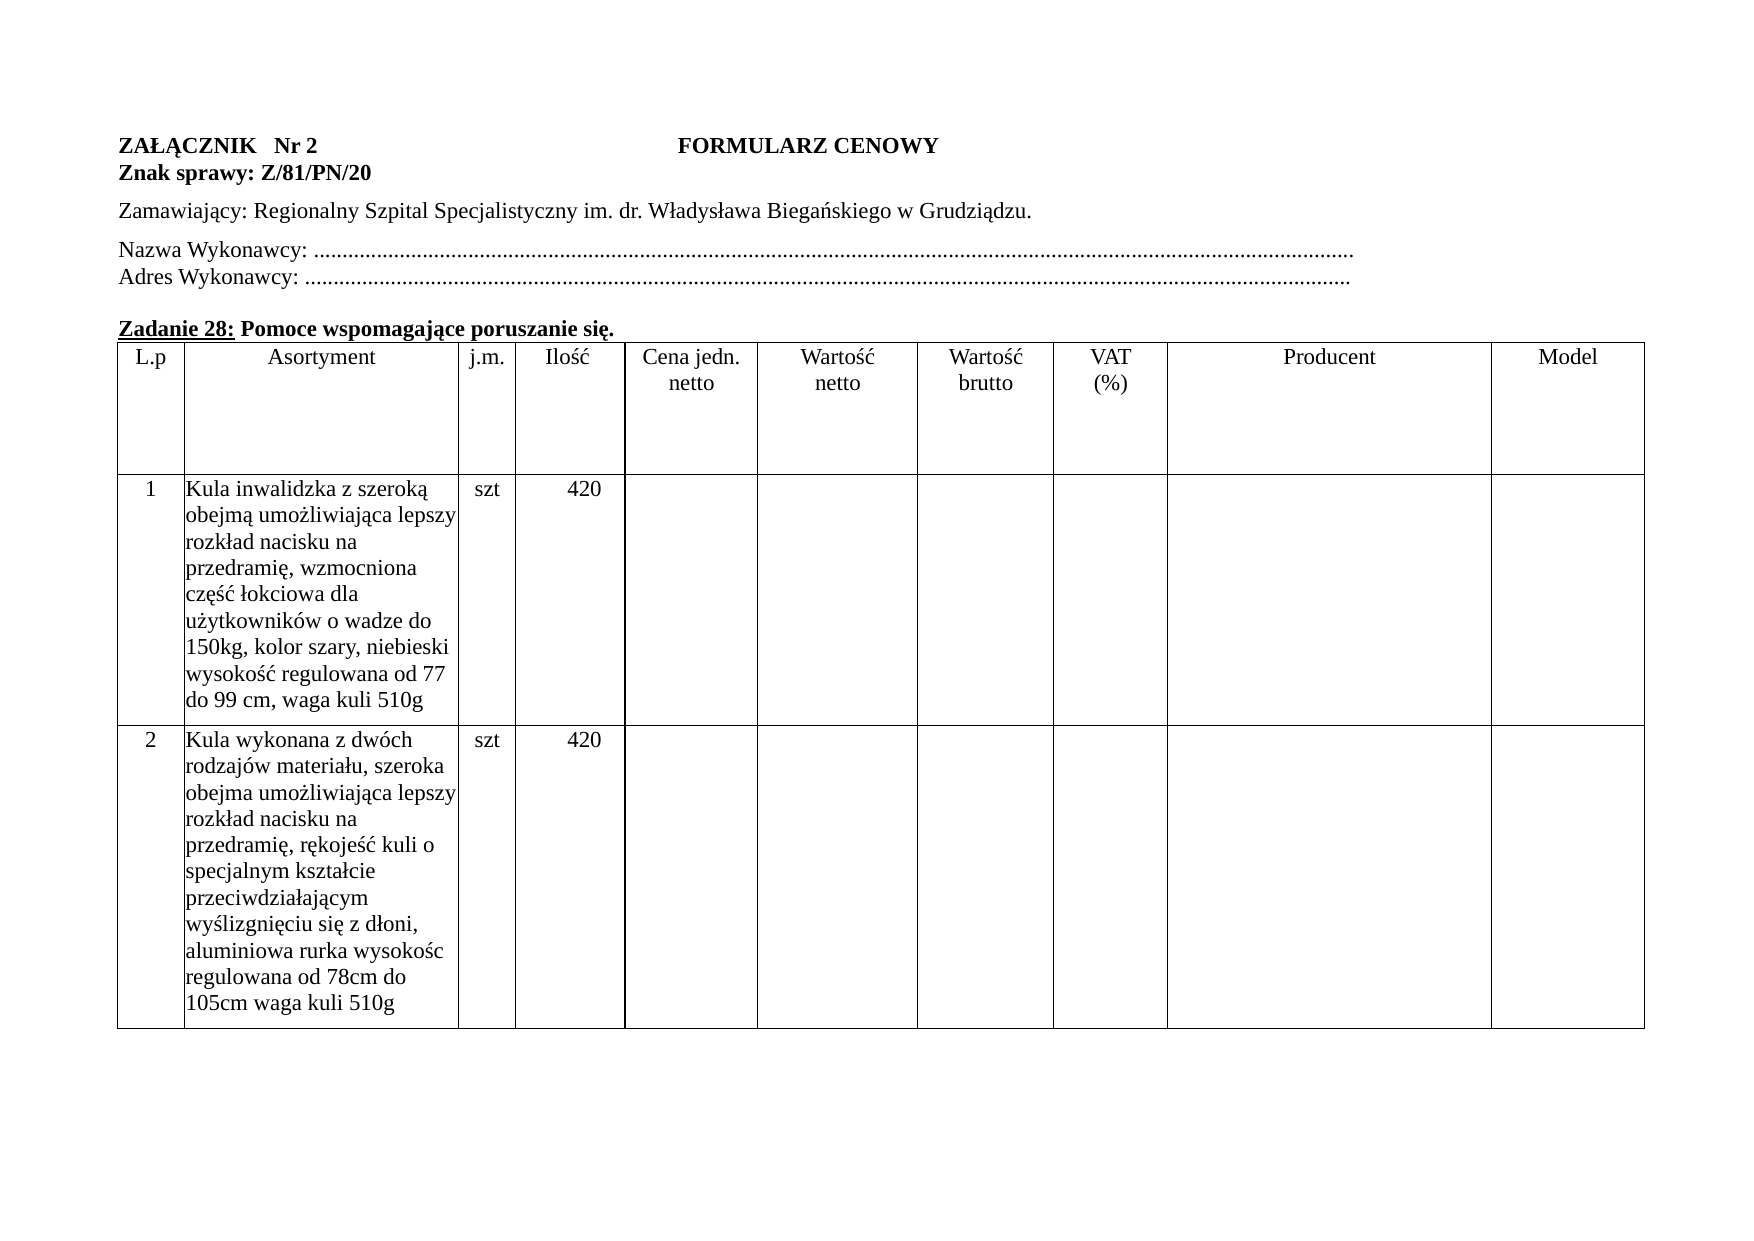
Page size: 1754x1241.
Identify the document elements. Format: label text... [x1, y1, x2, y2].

table_cell szt [459, 475, 515, 725]
table_cell [758, 726, 917, 1028]
table_cell 420 [516, 726, 624, 1028]
text Nazwa Wykonawcy: ...................................................................................................................................................................................... [118, 236, 1636, 263]
table_cell [758, 475, 917, 725]
table_header Model [1492, 343, 1644, 474]
table_cell [918, 475, 1053, 725]
text Znak sprawy: Z/81/PN/20 [118, 159, 1645, 185]
text Adres Wykonawcy: ....................................................................................................................................................................................... [118, 263, 1636, 289]
table_header j.m. [459, 343, 515, 474]
table_cell 1 [118, 475, 184, 725]
table_cell szt [459, 726, 515, 1028]
table_header VAT (%) [1054, 343, 1167, 474]
table_cell 2 [118, 726, 184, 1028]
table_cell [626, 475, 757, 725]
table_cell [1492, 475, 1644, 725]
table_cell [1168, 726, 1491, 1028]
table_cell [1492, 726, 1644, 1028]
subtitle ZAŁĄCZNIK Nr 2 FORMULARZ CENOWY [118, 132, 1636, 159]
table_cell [1168, 475, 1491, 725]
table_cell [918, 726, 1053, 1028]
table_header Wartość netto [758, 343, 917, 474]
table_header Asortyment [185, 343, 458, 474]
table_cell [1054, 475, 1167, 725]
table_header L.p [118, 343, 184, 474]
table_cell 420 [516, 475, 624, 725]
table_cell [1054, 726, 1167, 1028]
table_header Wartość brutto [918, 343, 1053, 474]
text Zamawiający: Regionalny Szpital Specjalistyczny im. dr. Władysława Biegańskiego w Grudziądzu. [118, 197, 1645, 224]
text Zadanie 28: Pomoce wspomagające poruszanie się. [118, 315, 1636, 342]
table_cell Kula inwalidzka z szeroką obejmą umożliwiająca lepszy rozkład nacisku na przedramię, wzmocniona część łokciowa dla użytkowników o wadze do 150kg, kolor szary, niebieski wysokość regulowana od 77 do 99 cm, waga kuli 510g [185, 475, 458, 725]
table_cell Kula wykonana z dwóch rodzajów materiału, szeroka obejma umożliwiająca lepszy rozkład nacisku na przedramię, rękojeść kuli o specjalnym kształcie przeciwdziałającym wyślizgnięciu się z dłoni, aluminiowa rurka wysokośc regulowana od 78cm do 105cm waga kuli 510g [185, 726, 458, 1028]
table_cell [626, 726, 757, 1028]
table_header Producent [1168, 343, 1491, 474]
table_header Ilość [516, 343, 624, 474]
table_header Cena jedn. netto [626, 343, 757, 474]
